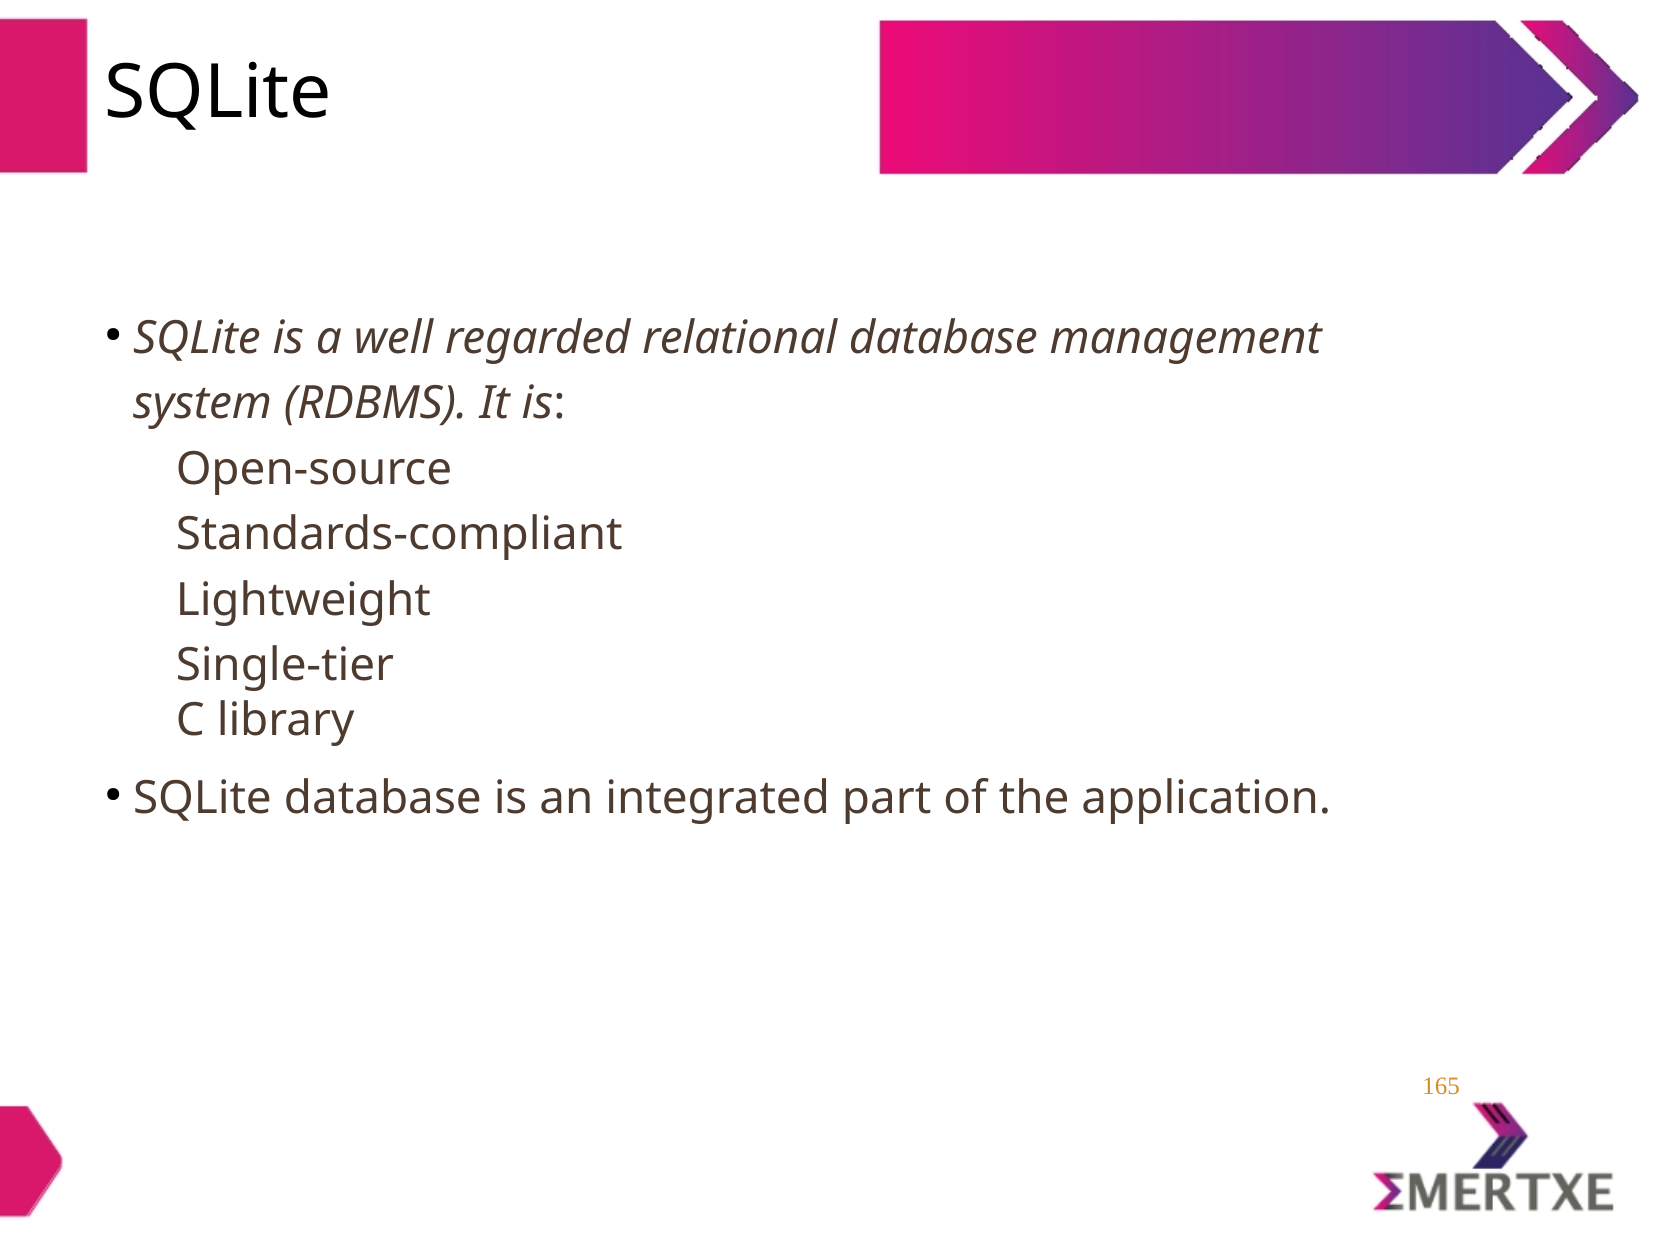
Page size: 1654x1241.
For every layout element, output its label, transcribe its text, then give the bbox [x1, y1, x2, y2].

text_box SQLite [90, 30, 751, 133]
text_box [1350, 1061, 1475, 1103]
list SQLite is a well regarded relational database management system (RDBMS). It is: Open-source Standards-compliant Lightweight Single-tier C library SQLite database is an integrated part of the application. [90, 240, 1591, 911]
picture [0, 0, 1654, 1241]
